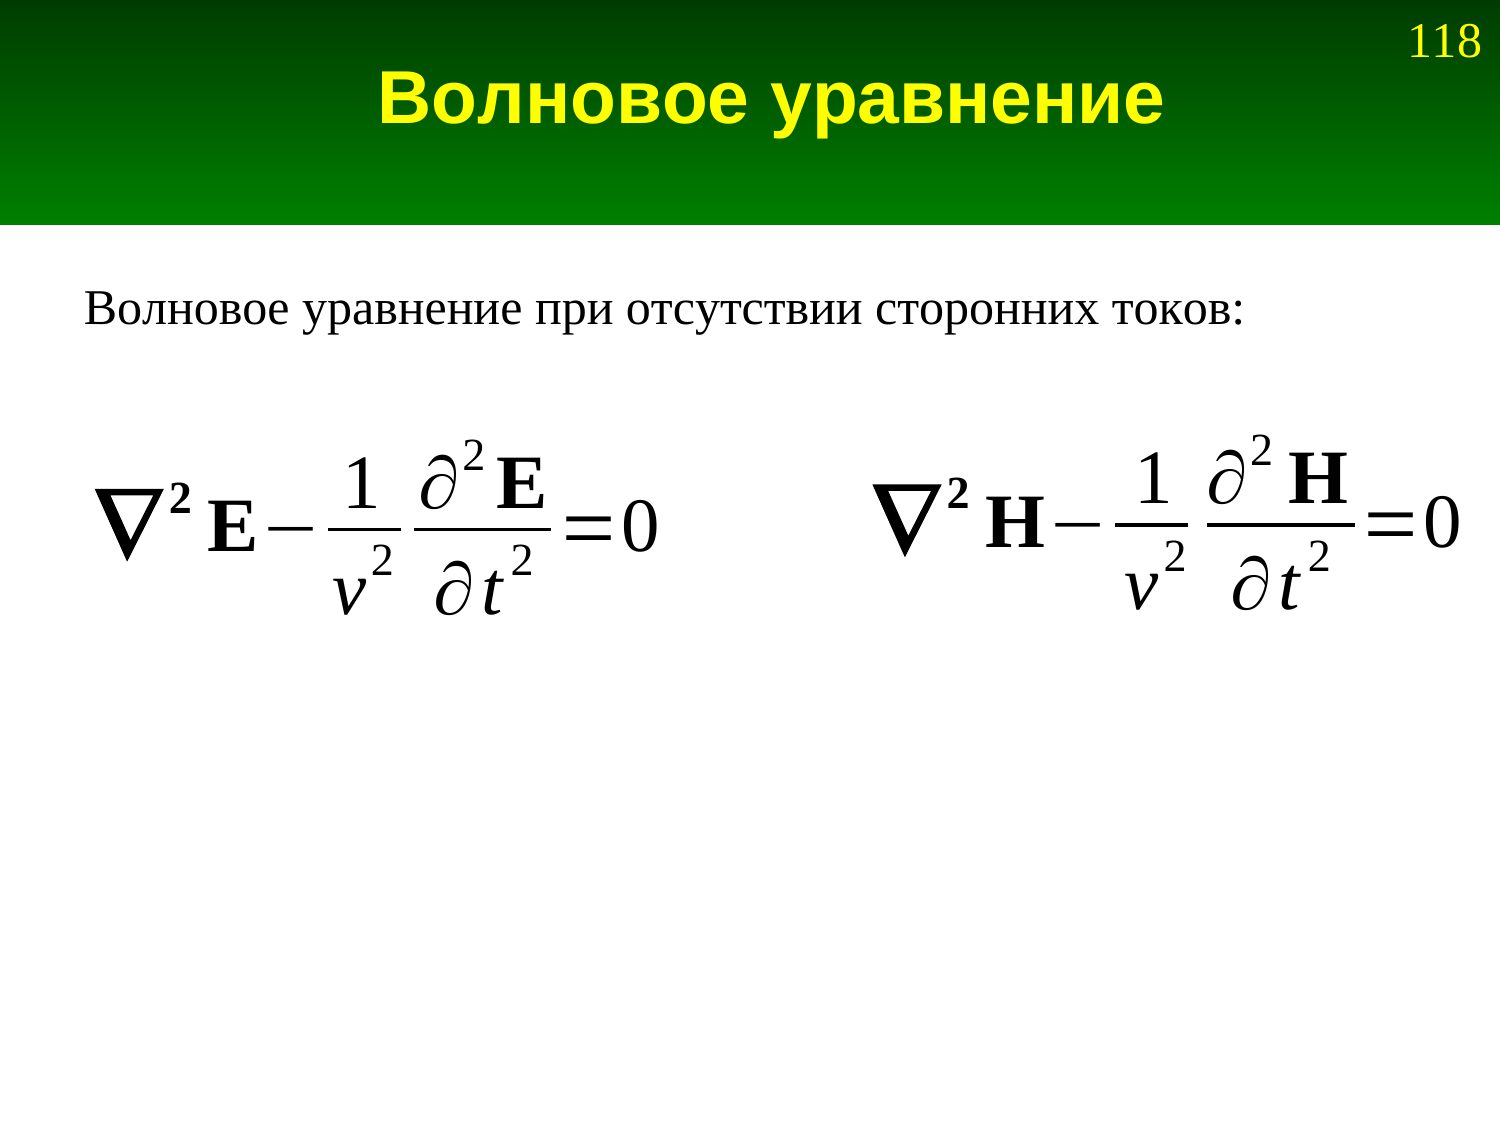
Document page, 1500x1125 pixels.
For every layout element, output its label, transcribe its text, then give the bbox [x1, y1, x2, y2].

chart [850, 422, 1483, 626]
text_box Волновое уравнение при отсутствии сторонних токов: [69, 267, 1497, 343]
chart [72, 426, 681, 631]
title Волновое уравнение [123, 0, 1399, 188]
